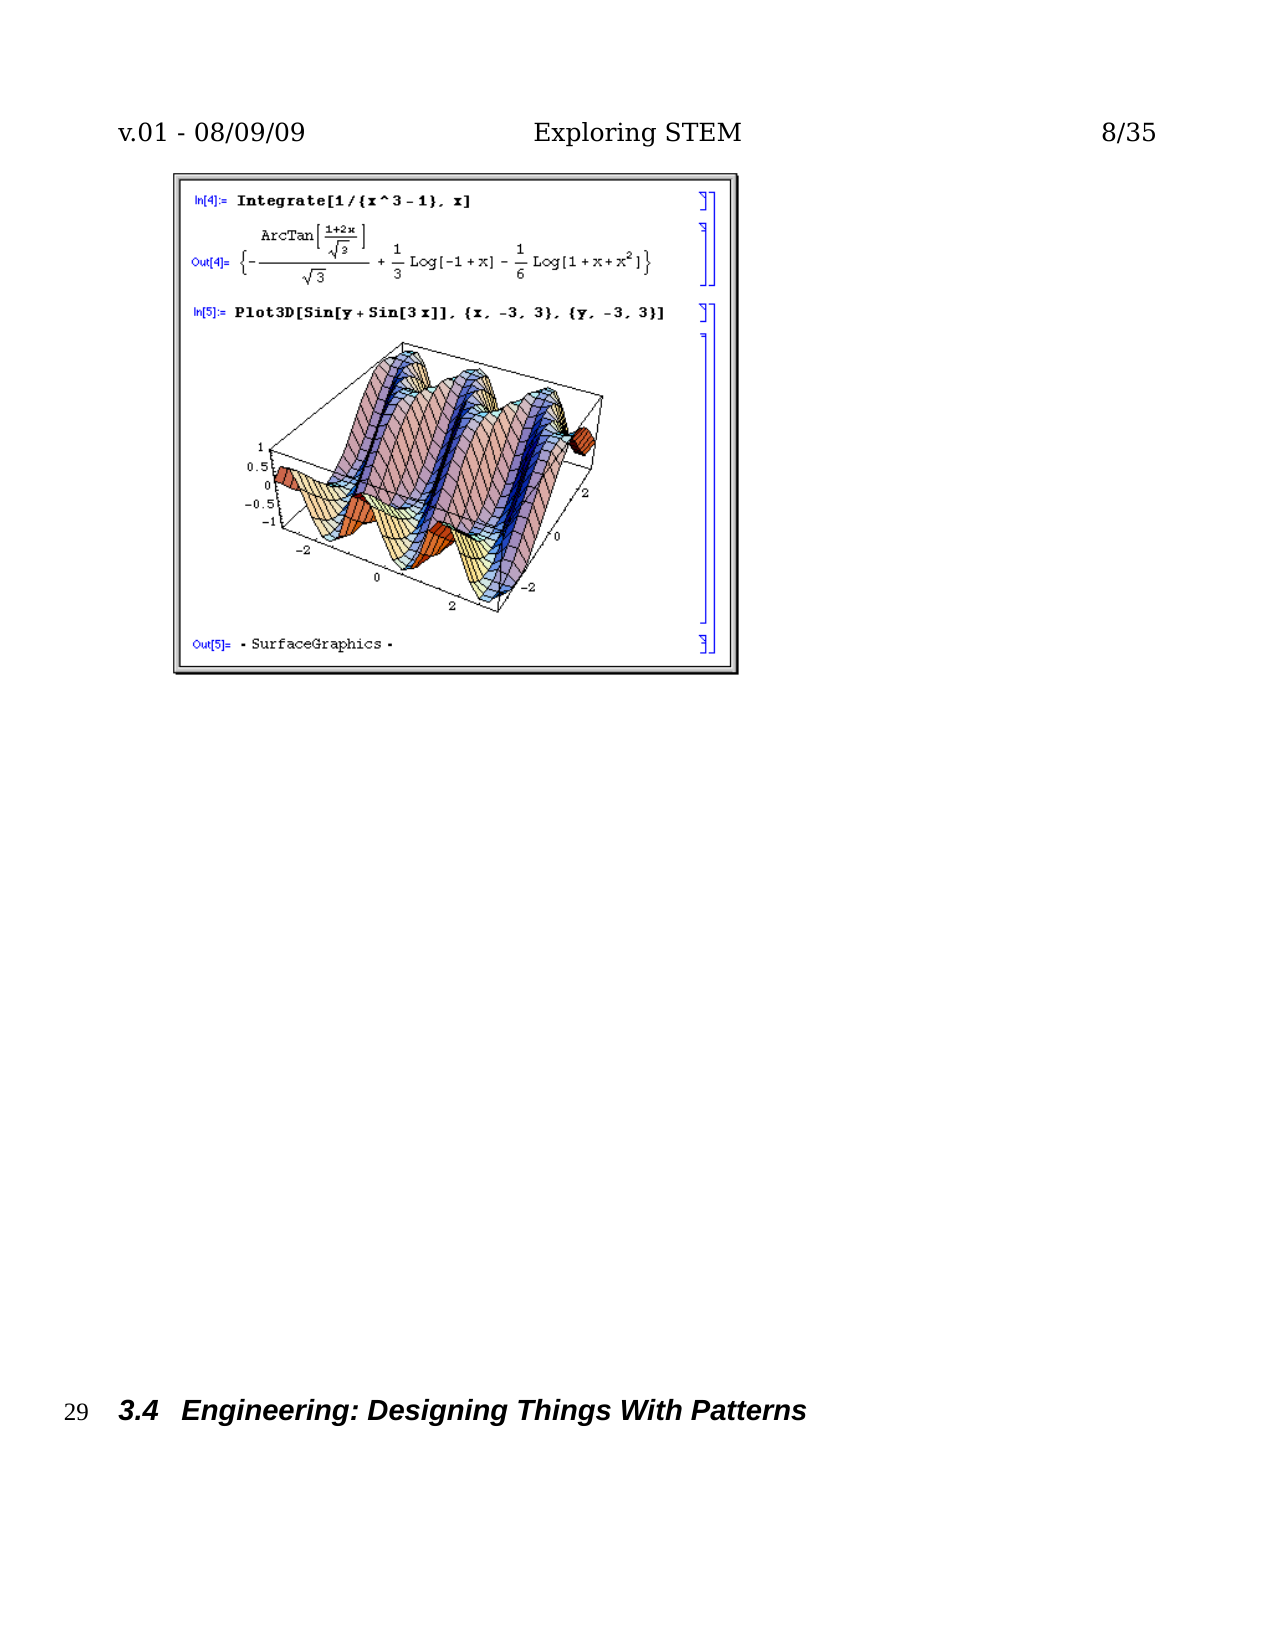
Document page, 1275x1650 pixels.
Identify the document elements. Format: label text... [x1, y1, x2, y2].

picture [172, 172, 740, 676]
subtitle Engineering: Designing Things With Patterns [118, 1393, 1157, 1427]
